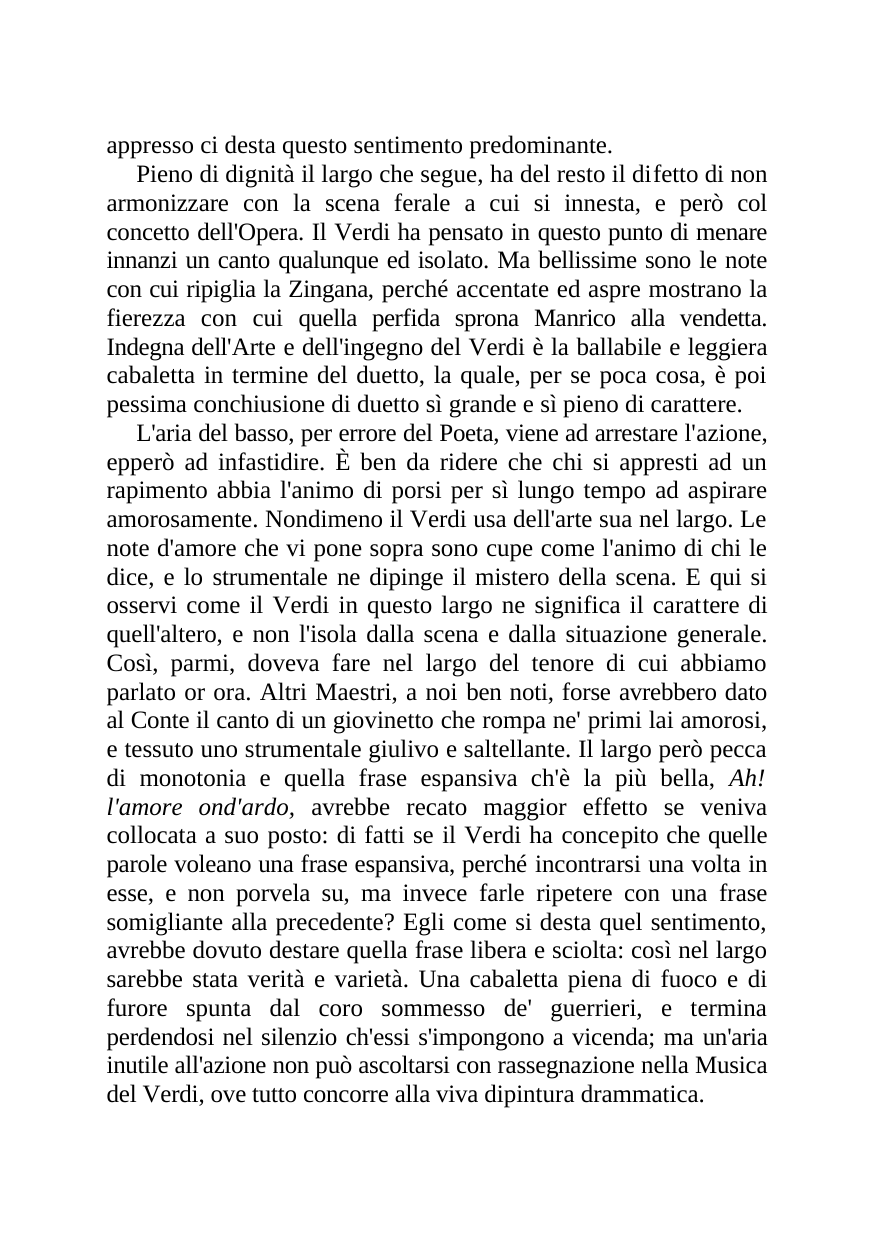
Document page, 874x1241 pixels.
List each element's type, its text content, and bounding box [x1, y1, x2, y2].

text L'aria del basso, per errore del Poeta, viene ad arrestare l'azione, epperò ad infastidire. È ben da ridere che chi si appresti ad un rapimento abbia l'animo di porsi per sì lungo tempo ad aspirare amorosamente. Nondimeno il Verdi usa dell'arte sua nel largo. Le note d'amore che vi pone sopra sono cupe come l'animo di chi le dice, e lo strumentale ne dipinge il mistero della scena. E qui si osservi come il Verdi in questo largo ne significa il carattere di quell'altero, e non l'isola dalla scena e dalla situazione generale. Così, parmi, doveva fare nel largo del tenore di cui abbiamo parlato or ora. Altri Maestri, a noi ben noti, forse avrebbero dato al Conte il canto di un giovinetto che rompa ne' primi lai amorosi, e tessuto uno strumentale giulivo e saltellante. Il largo però pecca di monotonia e quella frase espansiva ch'è la più bella, Ah! l'amore ond'ardo, avrebbe recato maggior effetto se veniva collocata a suo posto: di fatti se il Verdi ha concepito che quelle parole voleano una frase espansiva, perché incontrarsi una volta in esse, e non porvela su, ma invece farle ripetere con una frase somigliante alla precedente? Egli come si desta quel sentimento, avrebbe dovuto destare quella frase libera e sciolta: così nel largo sarebbe stata verità e varietà. Una cabaletta piena di fuoco e di furore spunta dal coro sommesso de' guerrieri, e termina perdendosi nel silenzio ch'essi s'impongono a vicenda; ma un'aria inutile all'azione non può ascoltarsi con rassegnazione nella Musica del Verdi, ove tutto concorre alla viva dipintura drammatica. [106, 418, 768, 1108]
text Pieno di dignità il largo che segue, ha del resto il difetto di non armonizzare con la scena ferale a cui si innesta, e però col concetto dell'Opera. Il Verdi ha pensato in questo punto di menare innanzi un canto qualunque ed isolato. Ma bellissime sono le note con cui ripiglia la Zingana, perché accentate ed aspre mostrano la fierezza con cui quella perfida sprona Manrico alla vendetta. Indegna dell'Arte e dell'ingegno del Verdi è la ballabile e leggiera cabaletta in termine del duetto, la quale, per se poca cosa, è poi pessima conchiusione di duetto sì grande e sì pieno di carattere. [106, 159, 768, 418]
text appresso ci desta questo sentimento predominante. [106, 130, 768, 159]
